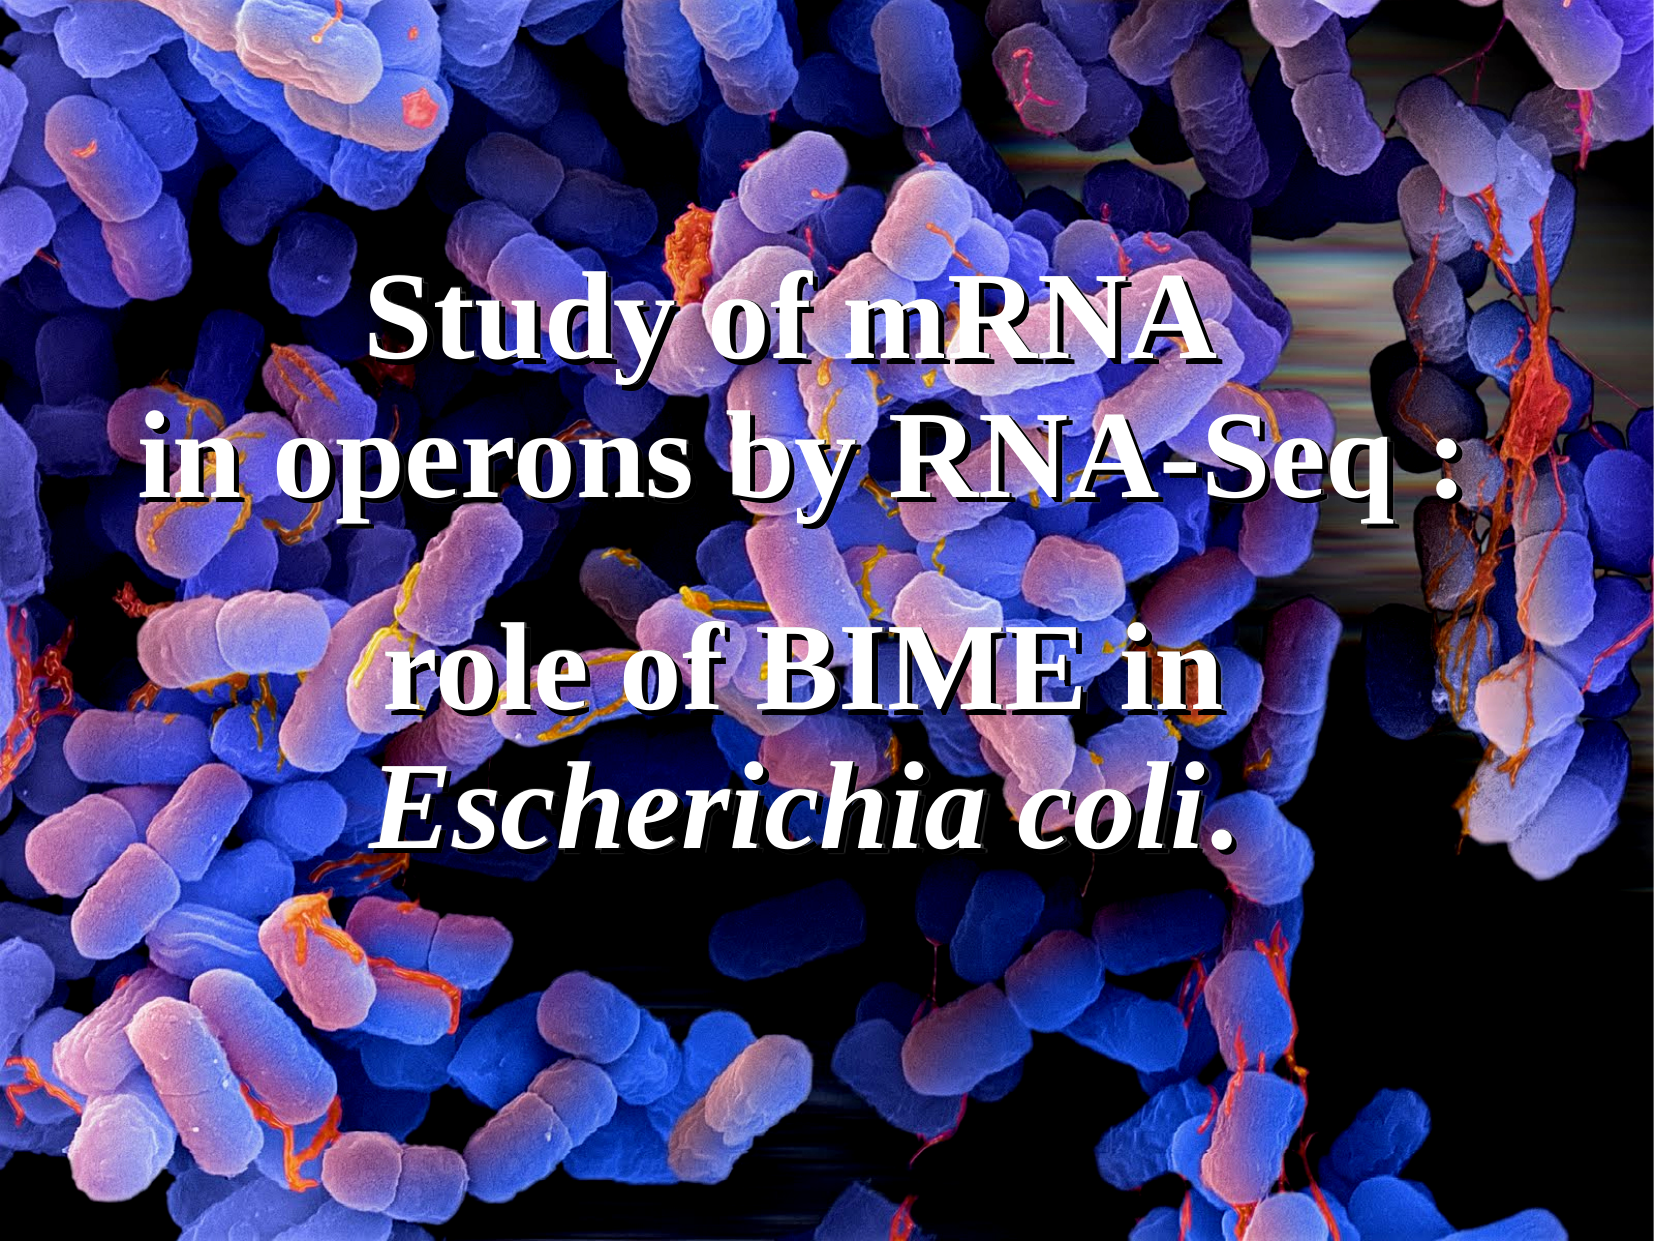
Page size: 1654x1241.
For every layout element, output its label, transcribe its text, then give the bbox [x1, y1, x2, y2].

title Study of mRNA in operons by RNA-Seq : role of BIME in Escherichia coli. [59, 177, 1548, 945]
picture [0, 0, 1654, 1241]
